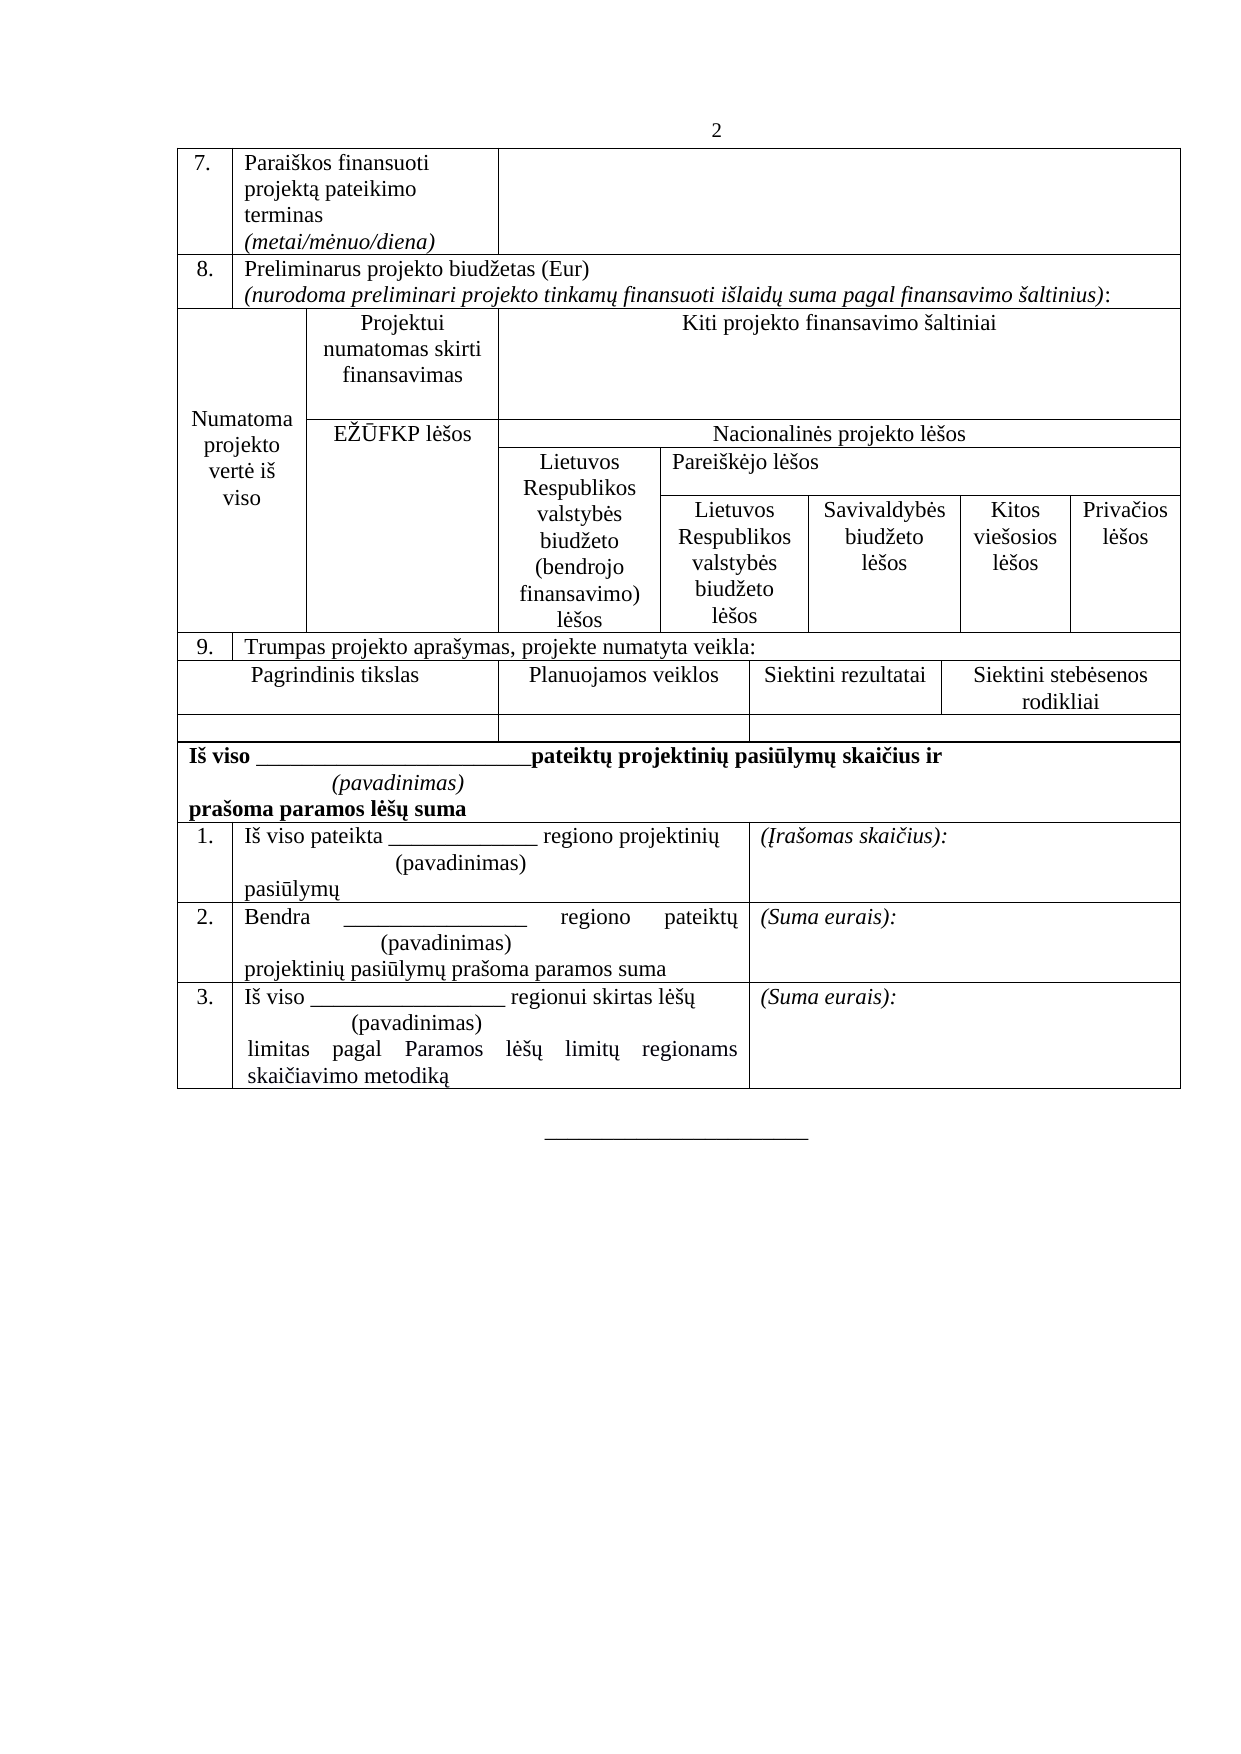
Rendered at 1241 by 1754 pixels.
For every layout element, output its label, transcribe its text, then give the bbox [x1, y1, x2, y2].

table_cell [750, 715, 1180, 741]
table_cell Projektui numatomas skirti finansavimas [307, 309, 498, 419]
table_cell Pareiškėjo lėšos [661, 448, 1180, 495]
table_cell Planuojamos veiklos [499, 661, 749, 714]
table_cell (Suma eurais): [750, 983, 1180, 1088]
table_cell Siektini rezultatai [750, 661, 941, 714]
table_cell [499, 715, 749, 741]
table_cell Iš viso ________________________pateiktų projektinių pasiūlymų skaičius ir (pavadinimas) prašoma paramos lėšų suma [178, 743, 1180, 822]
table_cell Kiti projekto finansavimo šaltiniai [499, 309, 1180, 419]
table_cell 8. [178, 255, 232, 308]
table_cell Privačios lėšos [1071, 496, 1180, 632]
table_cell Iš viso pateikta _____________ regiono projektinių (pavadinimas) pasiūlymų [233, 823, 749, 902]
table_cell (Įrašomas skaičius): [750, 823, 1180, 902]
table_cell Iš viso _________________ regionui skirtas lėšų (pavadinimas) limitas pagal Paramos lėšų limitų regionams skaičiavimo metodiką [233, 983, 749, 1088]
table_cell Nacionalinės projekto lėšos [499, 420, 1180, 447]
table_cell 9. [178, 633, 232, 660]
table_cell Pagrindinis tikslas [178, 661, 498, 714]
table_cell 7. [178, 149, 232, 254]
table_cell (Suma eurais): [750, 903, 1180, 982]
table_cell Lietuvos Respublikos valstybės biudžeto (bendrojo finansavimo) lėšos [499, 448, 660, 632]
table_cell [178, 715, 498, 741]
table_cell Numatoma projekto vertė iš viso [178, 309, 306, 632]
table_cell 1. [178, 823, 232, 902]
table_cell 3. [178, 983, 232, 1088]
table_cell Preliminarus projekto biudžetas (Eur) (nurodoma preliminari projekto tinkamų finansuoti išlaidų suma pagal finansavimo šaltinius): [233, 255, 1180, 308]
table_cell Lietuvos Respublikos valstybės biudžeto lėšos [661, 496, 808, 632]
table_cell [499, 149, 1180, 254]
table_cell EŽŪFKP lėšos [307, 420, 498, 632]
table_cell Kitos viešosios lėšos [961, 496, 1070, 632]
table_cell Trumpas projekto aprašymas, projekte numatyta veikla: [233, 633, 1180, 660]
text _______________________ [177, 1116, 1181, 1142]
table_cell Paraiškos finansuoti projektą pateikimo terminas (metai/mėnuo/diena) [233, 149, 498, 254]
table_cell 2. [178, 903, 232, 982]
table_cell Bendra ________________ regiono pateiktų (pavadinimas) projektinių pasiūlymų prašoma paramos suma [233, 903, 749, 982]
table_cell Savivaldybės biudžeto lėšos [809, 496, 960, 632]
table_cell Siektini stebėsenos rodikliai [942, 661, 1180, 714]
